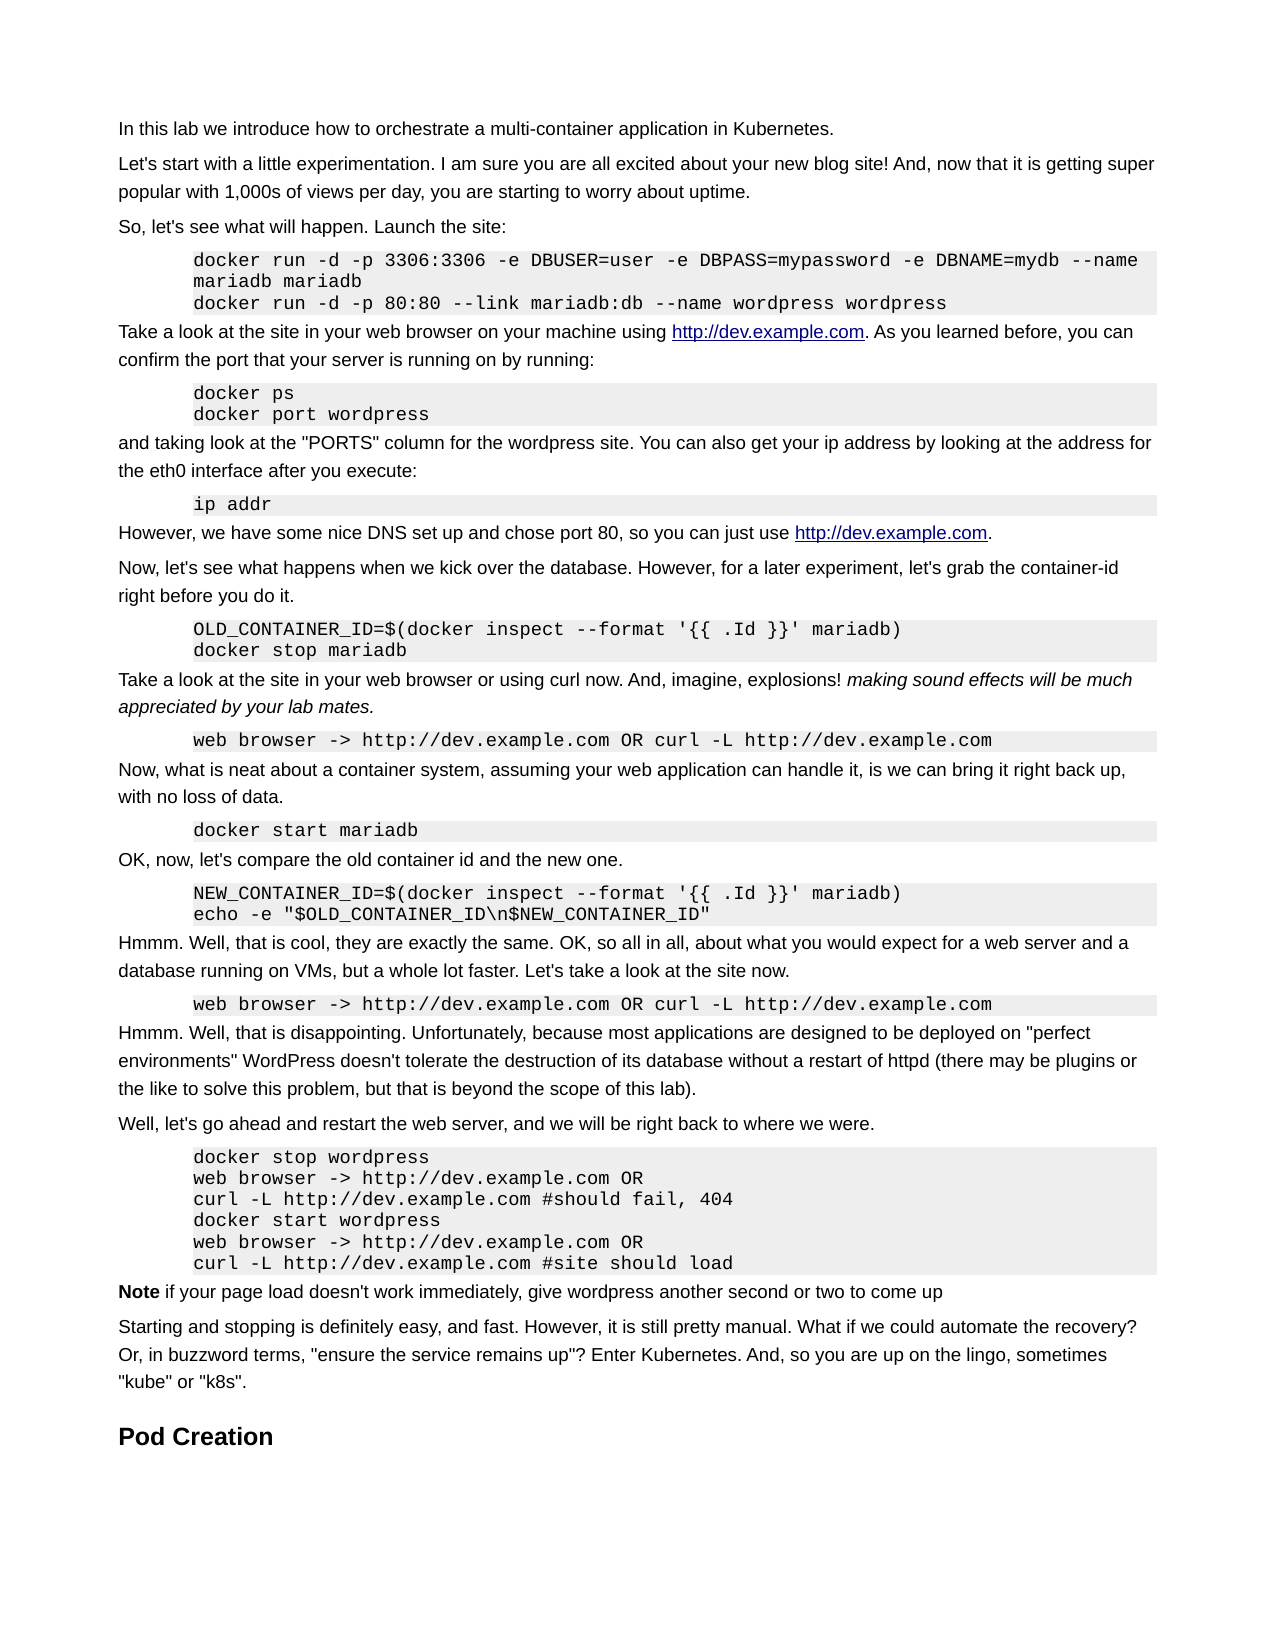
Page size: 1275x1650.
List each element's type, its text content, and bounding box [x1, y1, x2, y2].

text So, let's see what will happen. Launch the site: [118, 216, 1157, 237]
text In this lab we introduce how to orchestrate a multi-container application in Kubernetes. [118, 118, 1157, 140]
text Starting and stopping is definitely easy, and fast. However, it is still pretty manual. What if we could automate the recovery? Or, in buzzword terms, "ensure the service remains up"? Enter Kubernetes. And, so you are up on the lingo, sometimes "kube" or "k8s". [118, 1316, 1157, 1393]
text docker ps [193, 383, 1157, 405]
text curl -L http://dev.example.com #should fail, 404 [193, 1190, 1157, 1211]
text docker start mariadb [193, 821, 1157, 842]
text echo -e "$OLD_CONTAINER_ID\n$NEW_CONTAINER_ID" [193, 905, 1157, 926]
text ip addr [193, 495, 1157, 516]
text OK, now, let's compare the old container id and the new one. [118, 848, 1157, 870]
text docker run -d -p 3306:3306 -e DBUSER=user -e DBPASS=mypassword -e DBNAME=mydb --name mariadb mariadb [193, 251, 1157, 293]
text docker run -d -p 80:80 --link mariadb:db --name wordpress wordpress [193, 293, 1157, 315]
text Hmmm. Well, that is disappointing. Unfortunately, because most applications are designed to be deployed on "perfect environments" WordPress doesn't tolerate the destruction of its database without a restart of httpd (there may be plugins or the like to solve this problem, but that is beyond the scope of this lab). [118, 1022, 1157, 1099]
text docker stop wordpress [193, 1147, 1157, 1169]
text Now, let's see what happens when we kick over the database. However, for a later experiment, let's grab the container-id right before you do it. [118, 557, 1157, 606]
text Now, what is neat about a container system, assuming your web application can handle it, is we can bring it right back up, with no loss of data. [118, 758, 1157, 808]
text NEW_CONTAINER_ID=$(docker inspect --format '{{ .Id }}' mariadb) [193, 883, 1157, 905]
text web browser -> http://dev.example.com OR [193, 1169, 1157, 1190]
text curl -L http://dev.example.com #site should load [193, 1254, 1157, 1275]
text Take a look at the site in your web browser or using curl now. And, imagine, explosions! making sound effects will be much appreciated by your lab mates. [118, 668, 1157, 718]
text web browser -> http://dev.example.com OR curl -L http://dev.example.com [193, 731, 1157, 752]
text Note if your page load doesn't work immediately, give wordpress another second or two to come up [118, 1281, 1157, 1303]
text web browser -> http://dev.example.com OR curl -L http://dev.example.com [193, 995, 1157, 1016]
text docker stop mariadb [193, 641, 1157, 662]
text However, we have some nice DNS set up and chose port 80, so you can just use http://dev.example.com. [118, 522, 1157, 544]
text Let's start with a little experimentation. I am sure you are all excited about your new blog site! And, now that it is getting super popular with 1,000s of views per day, you are starting to worry about uptime. [118, 153, 1157, 202]
text and taking look at the "PORTS" column for the wordpress site. You can also get your ip address by looking at the address for the eth0 interface after you execute: [118, 432, 1157, 481]
text Hmmm. Well, that is cool, they are exactly the same. OK, so all in all, about what you would expect for a web server and a database running on VMs, but a whole lot faster. Let's take a look at the site now. [118, 932, 1157, 981]
text Take a look at the site in your web browser on your machine using http://dev.example.com. As you learned before, you can confirm the port that your server is running on by running: [118, 321, 1157, 370]
text docker port wordpress [193, 405, 1157, 426]
text Pod Creation [118, 1421, 1157, 1450]
text Well, let's go ahead and restart the web server, and we will be right back to where we were. [118, 1112, 1157, 1134]
text OLD_CONTAINER_ID=$(docker inspect --format '{{ .Id }}' mariadb) [193, 620, 1157, 641]
text docker start wordpress [193, 1211, 1157, 1232]
text web browser -> http://dev.example.com OR [193, 1232, 1157, 1254]
